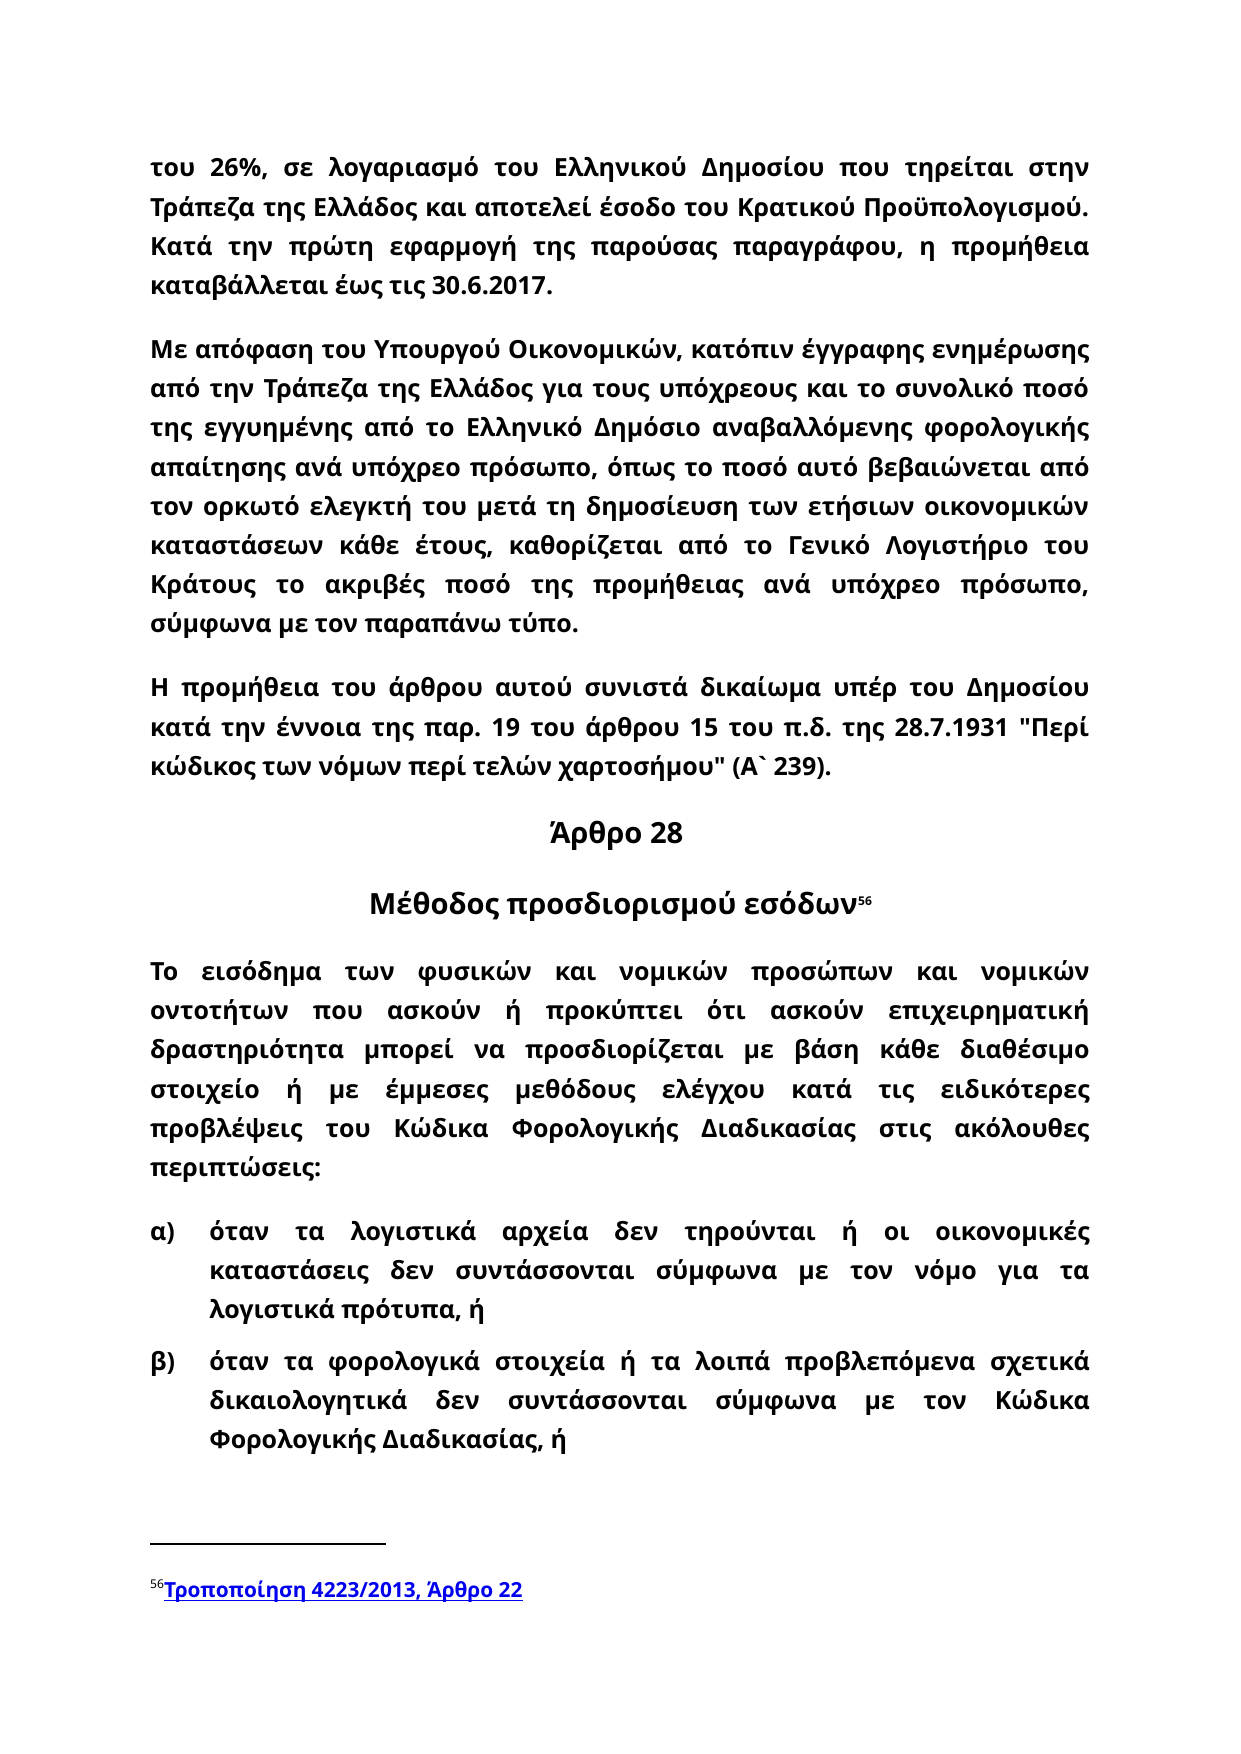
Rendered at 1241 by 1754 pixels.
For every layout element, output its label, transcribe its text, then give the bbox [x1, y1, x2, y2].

list β) όταν τα φορολογικά στοιχεία ή τα λοιπά προβλεπόμενα σχετικά δικαιολογητικά δεν συντάσσονται σύμφωνα με τον Κώδικα Φορολογικής Διαδικασίας, ή [150, 1344, 1090, 1456]
text του 26%, σε λογαριασμό του Ελληνικού Δημοσίου που τηρείται στην Τράπεζα της Ελλάδος και αποτελεί έσοδο του Κρατικού Προϋπολογισμού. Κατά την πρώτη εφαρμογή της παρούσας παραγράφου, η προμήθεια καταβάλλεται έως τις 30.6.2017. [150, 150, 1090, 302]
subtitle Άρθρο 28 [150, 812, 1090, 852]
text Με απόφαση του Υπουργού Οικονομικών, κατόπιν έγγραφης ενημέρωσης από την Τράπεζα της Ελλάδος για τους υπόχρεους και το συνολικό ποσό της εγγυημένης από το Ελληνικό Δημόσιο αναβαλλόμενης φορολογικής απαίτησης ανά υπόχρεο πρόσωπο, όπως το ποσό αυτό βεβαιώνεται από τον ορκωτό ελεγκτή του μετά τη δημοσίευση των ετήσιων οικονομικών καταστάσεων κάθε έτους, καθορίζεται από το Γενικό Λογιστήριο του Κράτους το ακριβές ποσό της προμήθειας ανά υπόχρεο πρόσωπο, σύμφωνα με τον παραπάνω τύπο. [150, 332, 1090, 640]
text Το εισόδημα των φυσικών και νομικών προσώπων και νομικών οντοτήτων που ασκούν ή προκύπτει ότι ασκούν επιχειρηματική δραστηριότητα μπορεί να προσδιορίζεται με βάση κάθε διαθέσιμο στοιχείο ή με έμμεσες μεθόδους ελέγχου κατά τις ειδικότερες προβλέψεις του Κώδικα Φορολογικής Διαδικασίας στις ακόλουθες περιπτώσεις: [150, 954, 1090, 1184]
text Τροποποίηση 4223/2013, Άρθρο 22 [150, 1576, 1090, 1604]
subtitle Μέθοδος προσδιορισμού εσόδων [150, 883, 1090, 923]
text Η προμήθεια του άρθρου αυτού συνιστά δικαίωμα υπέρ του Δημοσίου κατά την έννοια της παρ. 19 του άρθρου 15 του π.δ. της 28.7.1931 "Περί κώδικος των νόμων περί τελών χαρτοσήμου" (Α` 239). [150, 670, 1090, 782]
list α) όταν τα λογιστικά αρχεία δεν τηρούνται ή οι οικονομικές καταστάσεις δεν συντάσσονται σύμφωνα με τον νόμο για τα λογιστικά πρότυπα, ή [150, 1214, 1090, 1326]
